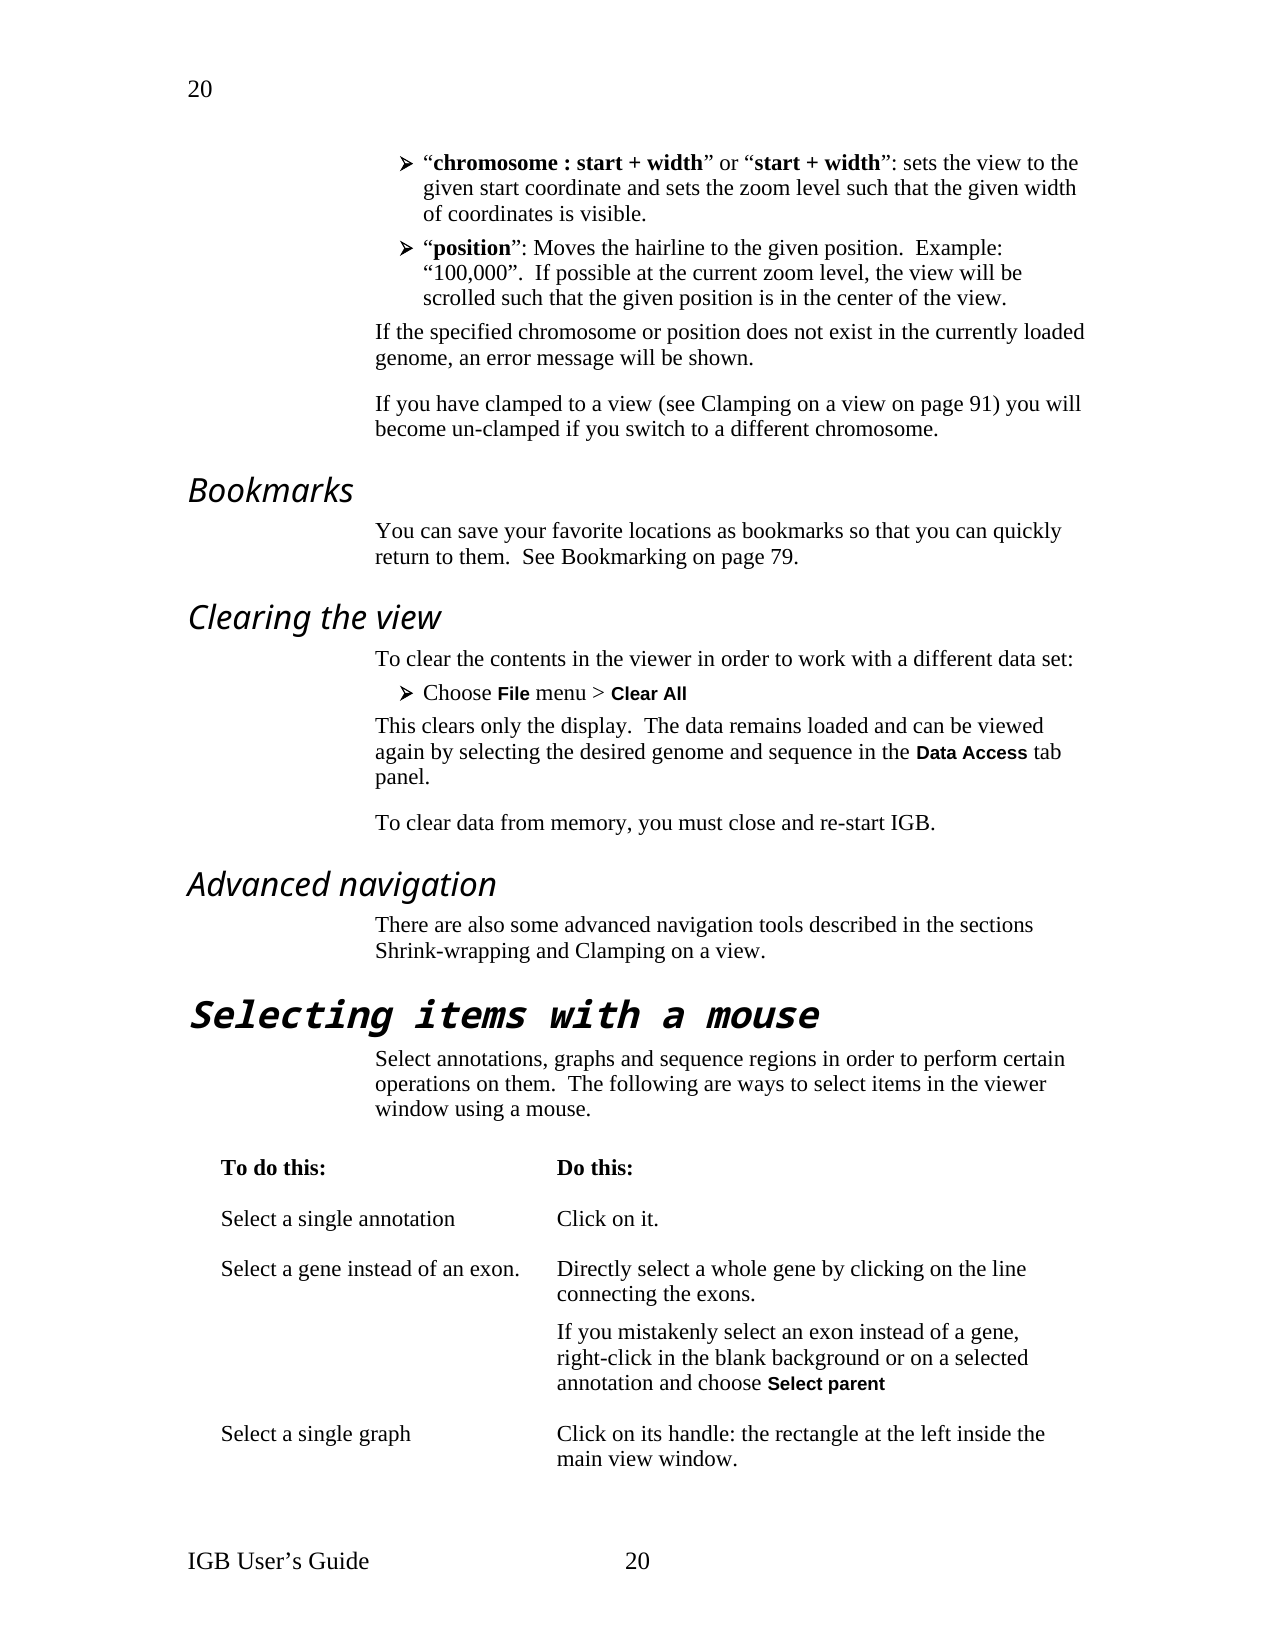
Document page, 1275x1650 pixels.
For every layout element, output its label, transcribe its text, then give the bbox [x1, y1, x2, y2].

text This clears only the display. The data remains loaded and can be viewed again by selecting the desired genome and sequence in the Data Access tab panel. [375, 713, 1087, 789]
text If you have clamped to a view (see Clamping on a view on page 88) you will become un-clamped if you switch to a different chromosome. [375, 391, 1087, 442]
table_cell Select a gene instead of an exon. [209, 1244, 545, 1408]
text Select annotations, graphs and sequence regions in order to perform certain operations on them. The following are ways to select items in the viewer window using a mouse. [375, 1046, 1087, 1122]
text You can save your favorite locations as bookmarks so that you can quickly return to them. See Bookmarking on page 77. [375, 518, 1087, 569]
table_cell Click on it. [545, 1193, 1064, 1243]
subtitle Clearing the view [187, 594, 1087, 639]
table_header Do this: [545, 1143, 1064, 1193]
text To clear the contents in the viewer in order to work with a different data set: [375, 646, 1087, 671]
table_cell Select a single graph [209, 1408, 545, 1484]
text There are also some advanced navigation tools described in the sections Shrink-wrapping and Clamping on a view. [375, 912, 1087, 963]
subtitle Advanced navigation [187, 861, 1087, 906]
text If the specified chromosome or position does not exist in the currently loaded genome, an error message will be shown. [375, 319, 1087, 370]
table_cell Select a single annotation [209, 1193, 545, 1243]
table_cell Directly select a whole gene by clicking on the line connecting the exons. If you mistakenly select an exon instead of a gene, right-click in the blank background or on a selected annotation and choose Select parent [545, 1244, 1064, 1408]
subtitle Bookmarks [187, 467, 1087, 512]
text To clear data from memory, you must close and re-start IGB. [375, 810, 1087, 836]
table_cell Click on its handle: the rectangle at the left inside the main view window. [545, 1408, 1064, 1484]
table_header To do this: [209, 1143, 545, 1193]
subtitle Selecting items with a mouse [187, 988, 1087, 1039]
list Choose File menu > Clear All [399, 679, 1087, 705]
list “chromosome : start + width” or “start + width”: sets the view to the given start coordinate and sets the zoom level such that the given width of coordinates is visible. [399, 150, 1087, 226]
list “position”: Moves the hairline to the given position. Example: “100,000”. If possible at the current zoom level, the view will be scrolled such that the given position is in the center of the view. [399, 234, 1087, 311]
